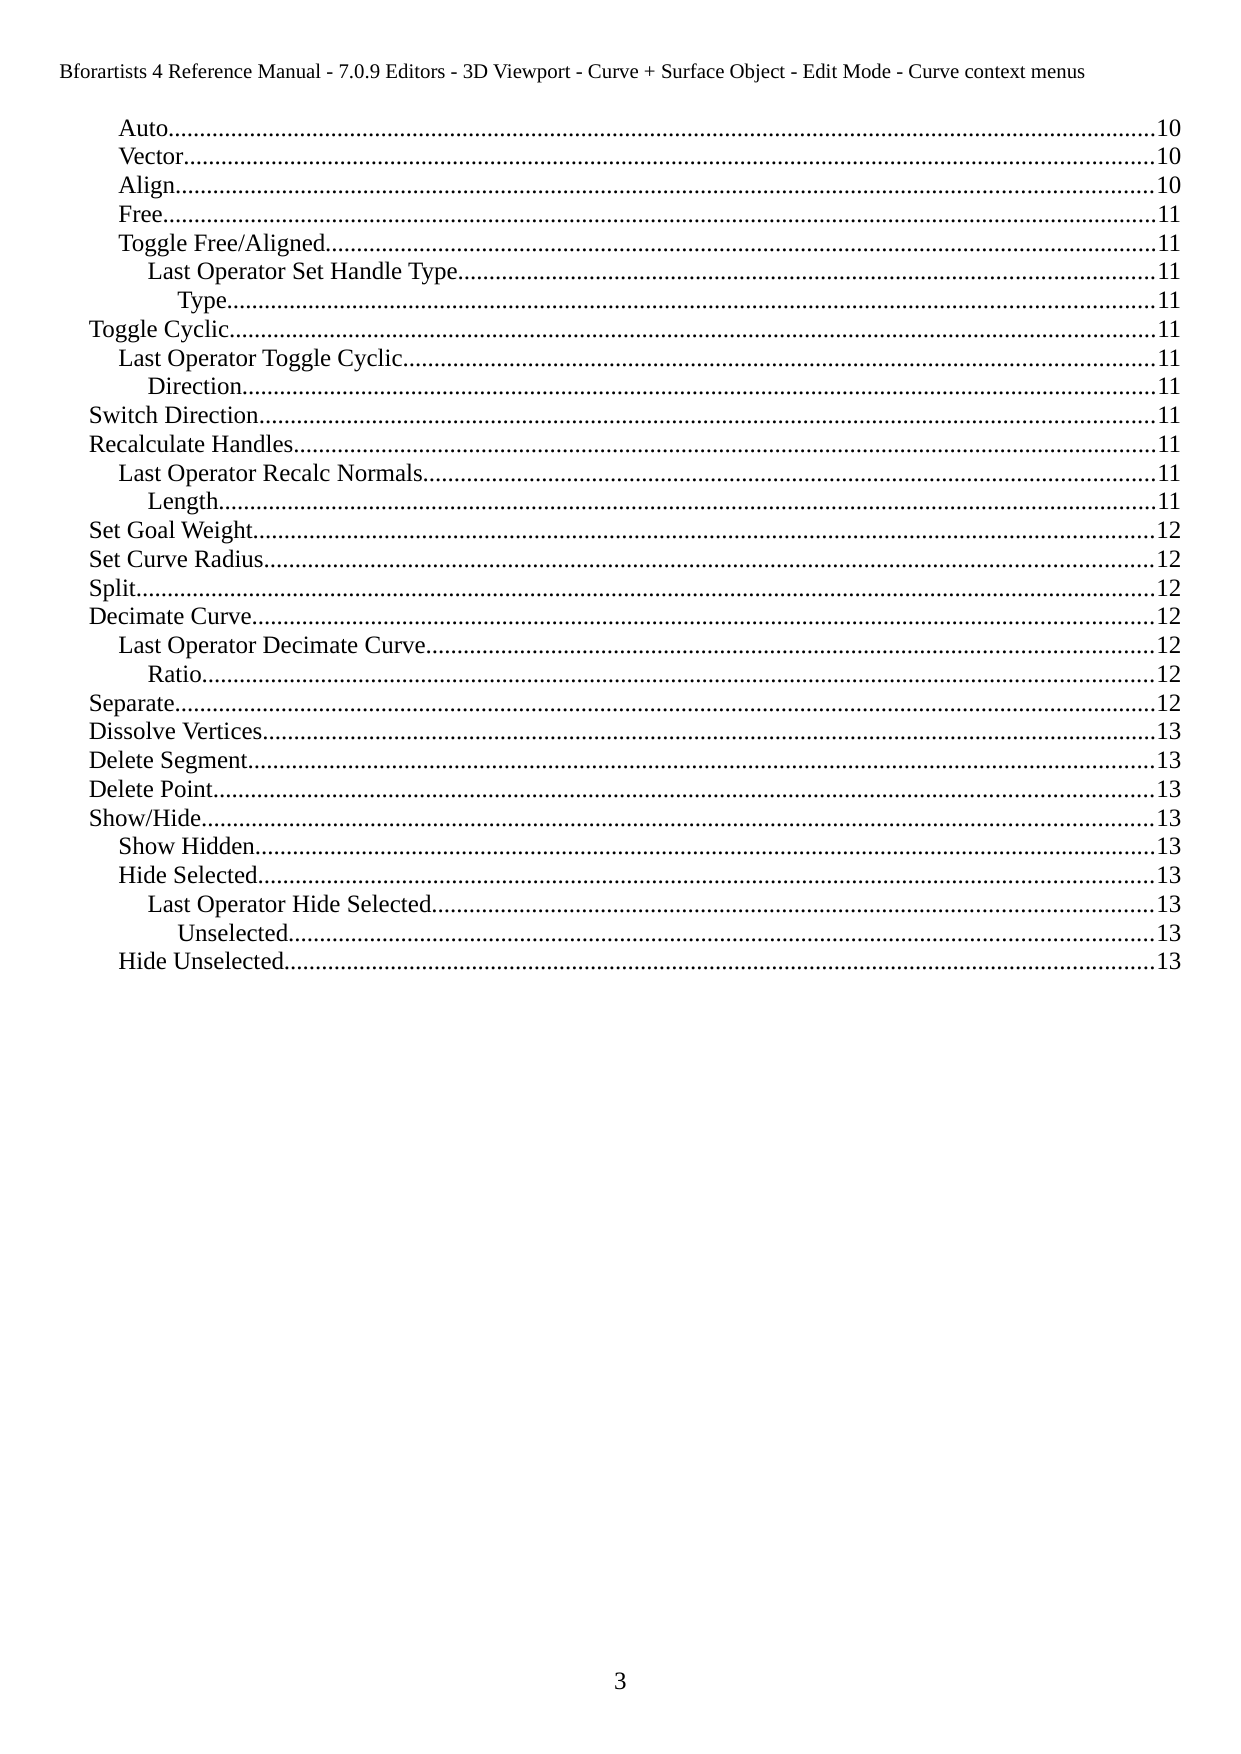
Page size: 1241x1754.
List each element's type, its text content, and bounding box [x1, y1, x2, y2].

text Type 11 [177, 285, 1181, 314]
text Unselected 13 [177, 918, 1181, 946]
text Separate 12 [88, 688, 1181, 716]
text Last Operator Recalc Normals 11 [118, 458, 1181, 486]
text Split 12 [88, 573, 1181, 601]
text Last Operator Hide Selected 13 [147, 889, 1181, 918]
text Last Operator Set Handle Type 11 [147, 256, 1181, 285]
text Last Operator Decimate Curve 12 [118, 630, 1181, 659]
text Auto 10 [118, 113, 1181, 141]
text Length 11 [147, 486, 1181, 515]
text Show Hidden 13 [118, 831, 1181, 860]
text Decimate Curve 12 [88, 601, 1181, 630]
text Delete Segment 13 [88, 745, 1181, 774]
text Set Goal Weight 12 [88, 515, 1181, 544]
text Toggle Cyclic 11 [88, 314, 1181, 343]
text Last Operator Toggle Cyclic 11 [118, 343, 1181, 371]
text Show/Hide 13 [88, 803, 1181, 831]
text Direction 11 [147, 371, 1181, 400]
text Toggle Free/Aligned 11 [118, 228, 1181, 256]
text Dissolve Vertices 13 [88, 716, 1181, 745]
text Vector 10 [118, 141, 1181, 170]
text Switch Direction 11 [88, 400, 1181, 429]
text Set Curve Radius 12 [88, 544, 1181, 573]
text Align 10 [118, 170, 1181, 199]
text Recalculate Handles 11 [88, 429, 1181, 458]
text Free 11 [118, 199, 1181, 228]
text Ratio 12 [147, 659, 1181, 688]
text Hide Unselected 13 [118, 946, 1181, 975]
text Hide Selected 13 [118, 860, 1181, 889]
text Delete Point 13 [88, 774, 1181, 803]
